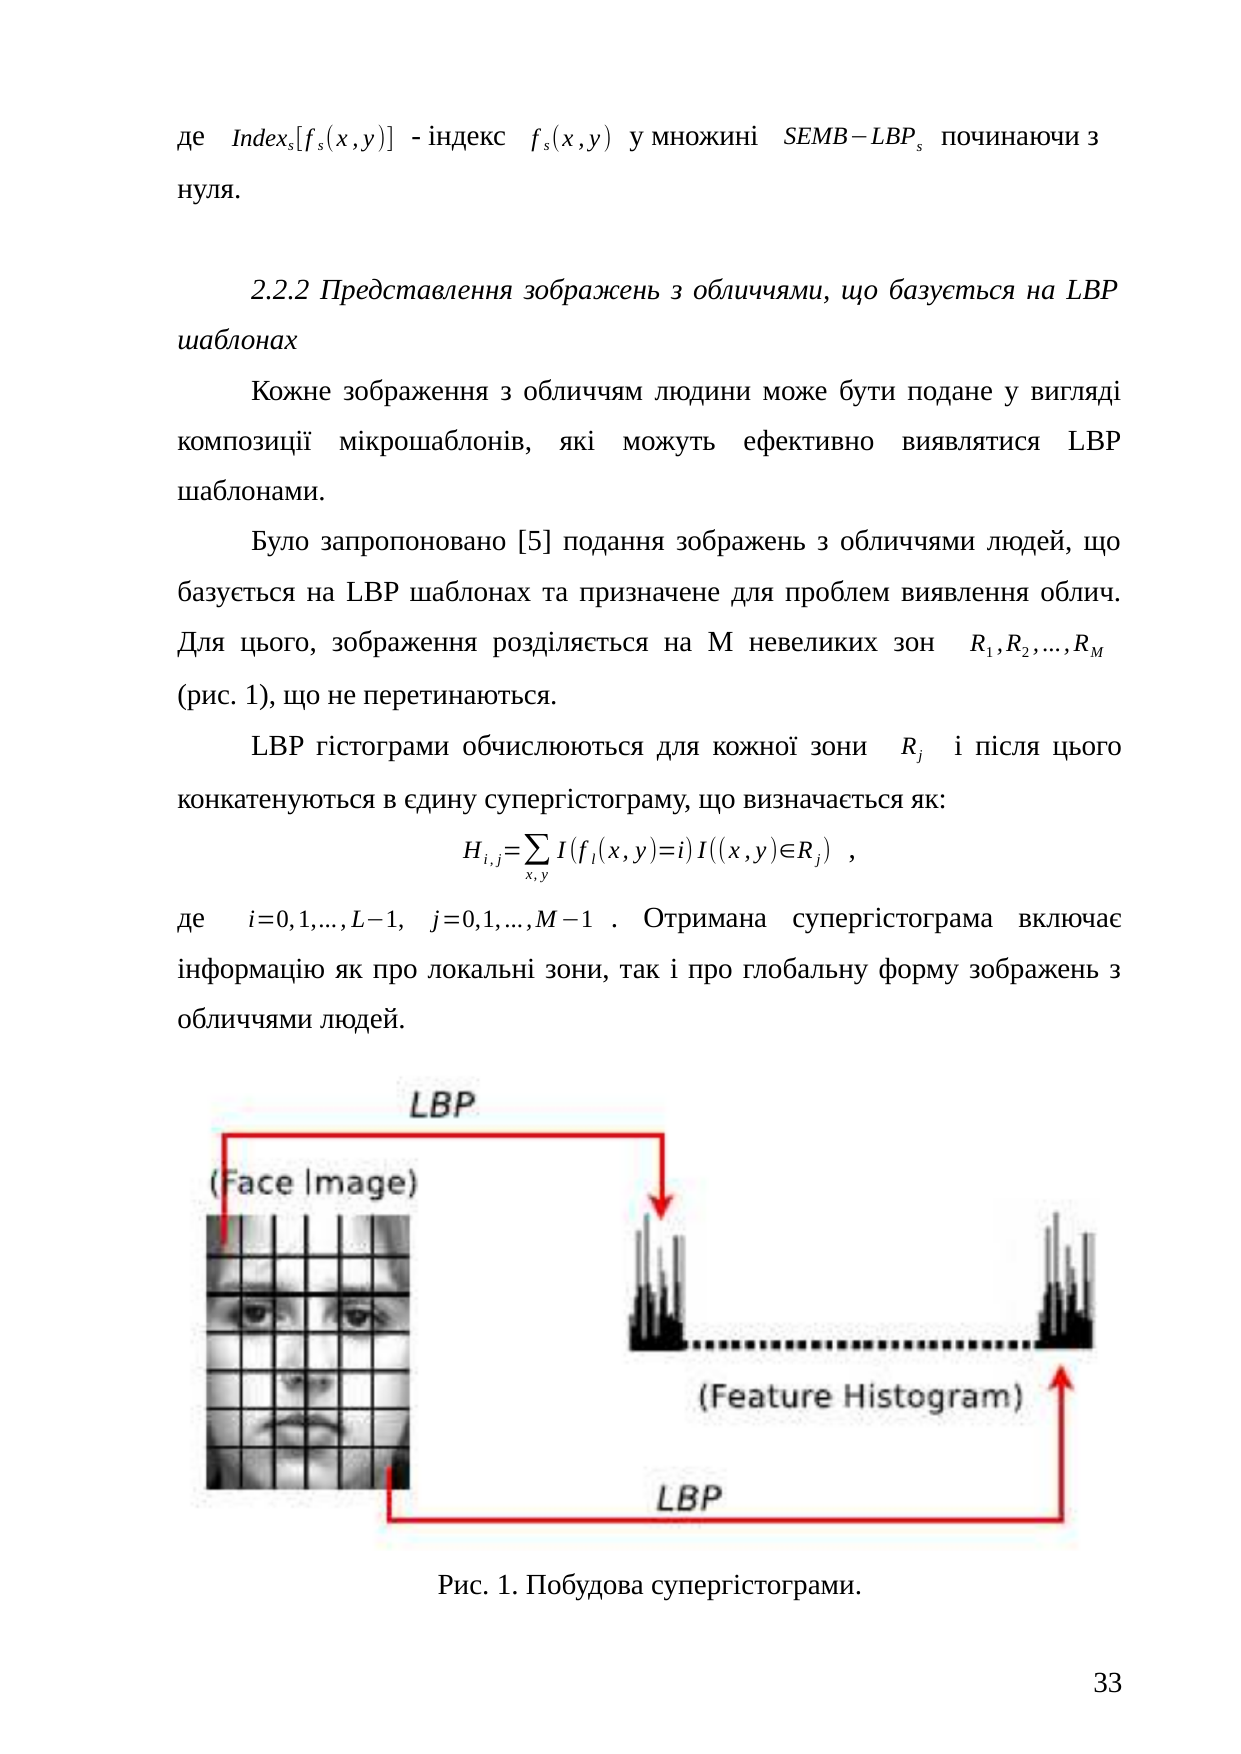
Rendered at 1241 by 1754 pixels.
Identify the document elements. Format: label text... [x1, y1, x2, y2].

text Кожне зображення з обличчям людини може бути подане у вигляді композиції мікрошаблонів, які можуть ефективно виявлятися LBP шаблонами. [177, 373, 1122, 507]
text , [177, 831, 1122, 884]
picture [177, 1063, 1123, 1551]
text Було запропоновано [5] подання зображень з обличчями людей, що базується на LBP шаблонах та призначене для проблем виявлення облич. Для цього, зображення розділяється на M невеликих зон (рис. 1), що не перетинаються. [177, 523, 1122, 711]
text 2.2.2 Представлення зображень з обличчями, що базується на LBP шаблонах [177, 272, 1122, 356]
text LBP гістограми обчислюються для кожної зони і після цього конкатенуються в єдину супергістограму, що визначається як: [177, 728, 1122, 814]
text де - індекс у множині починаючи з нуля. [177, 118, 1122, 205]
text де . Отримана супергістограма включає інформацію як про локальні зони, так і про глобальну форму зображень з обличчями людей. [177, 901, 1122, 1035]
text Рис. 1. Побудова супергістограми. [177, 1567, 1122, 1601]
